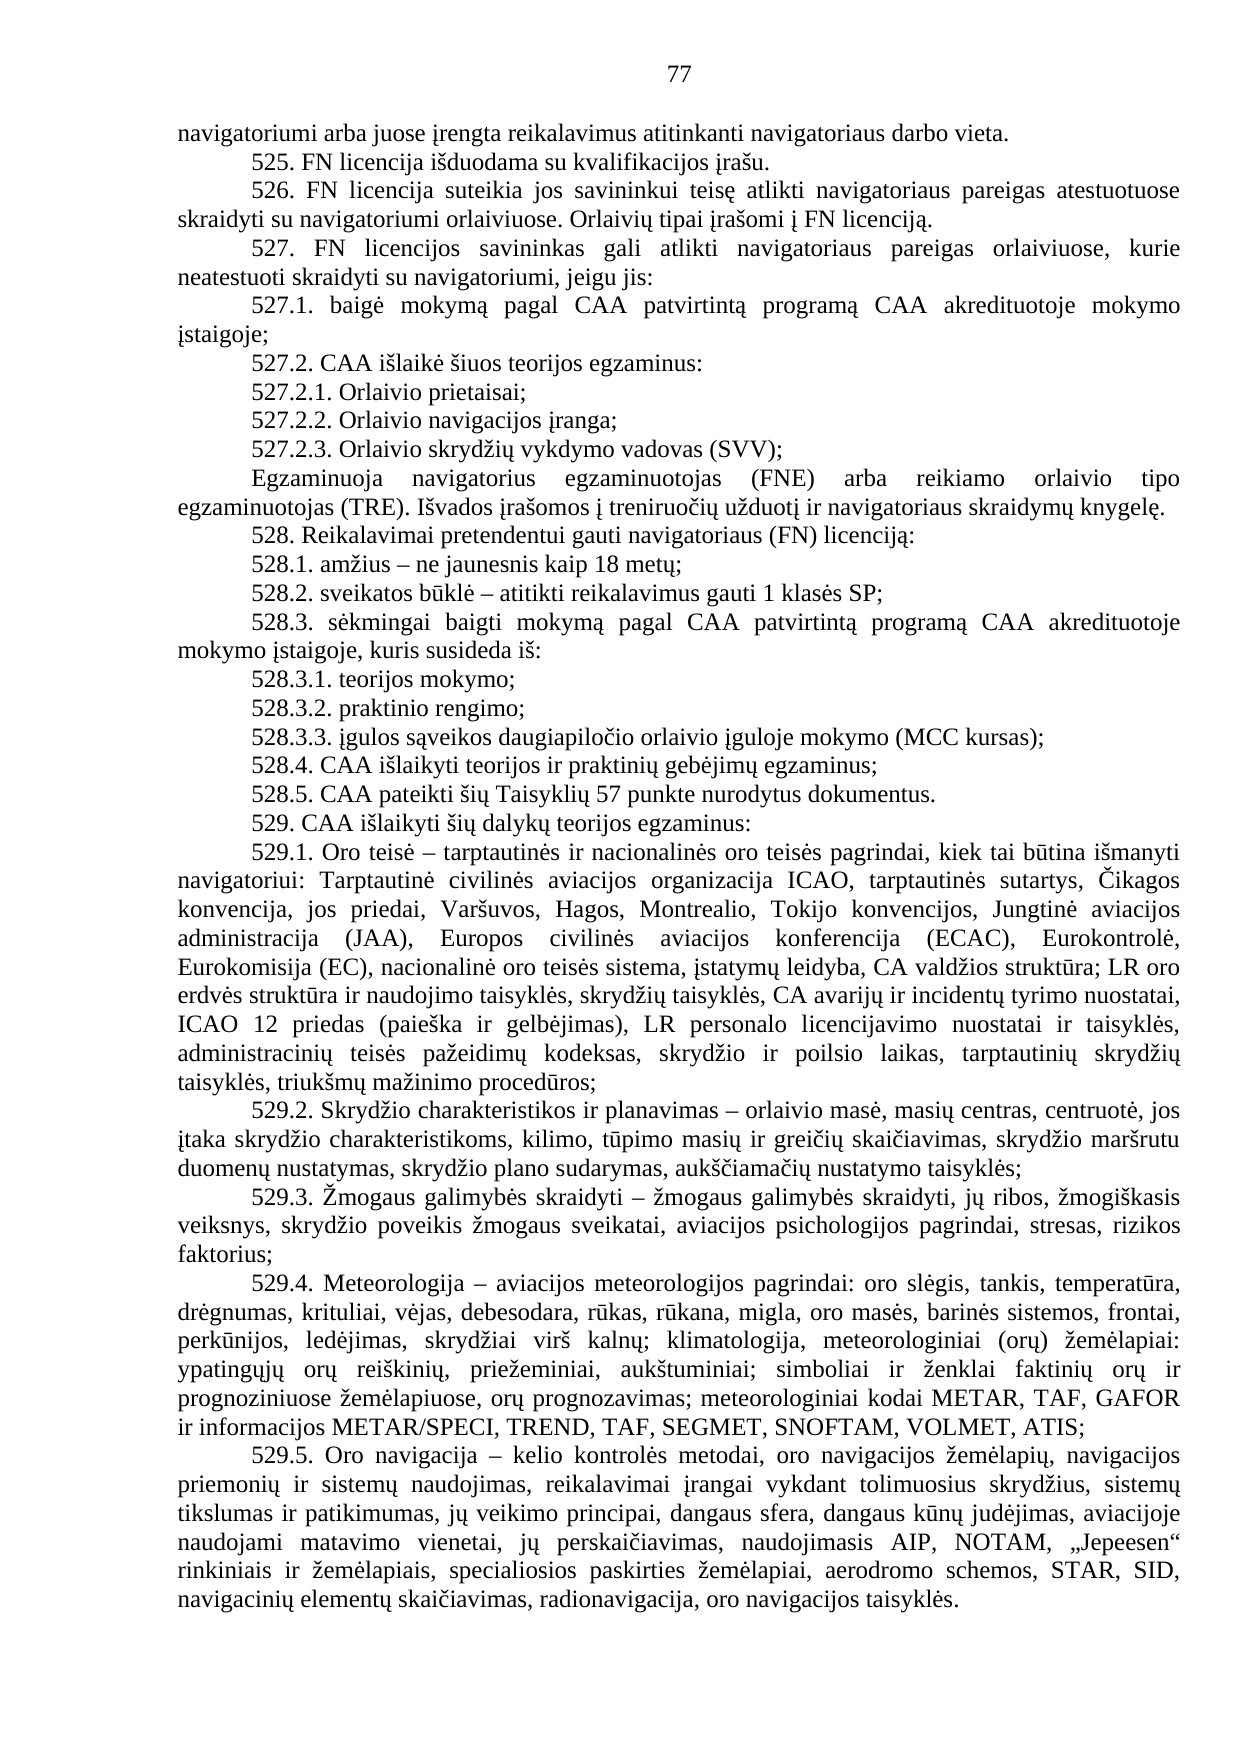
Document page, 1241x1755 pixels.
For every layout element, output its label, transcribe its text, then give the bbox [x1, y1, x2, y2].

text 528.4. CAA išlaikyti teorijos ir praktinių gebėjimų egzaminus; [177, 751, 1181, 779]
text 527. FN licencijos savininkas gali atlikti navigatoriaus pareigas orlaiviuose, kurie neatestuoti skraidyti su navigatoriumi, jeigu jis: [177, 233, 1181, 291]
text 528.3.3. įgulos sąveikos daugiapiločio orlaivio įguloje mokymo (MCC kursas); [177, 722, 1181, 751]
text 528.3. sėkmingai baigti mokymą pagal CAA patvirtintą programą CAA akredituotoje mokymo įstaigoje, kuris susideda iš: [177, 607, 1181, 664]
text 528.3.1. teorijos mokymo; [177, 664, 1181, 693]
text 527.2. CAA išlaikė šiuos teorijos egzaminus: [177, 348, 1181, 377]
text 528.3.2. praktinio rengimo; [177, 693, 1181, 722]
text 527.2.3. Orlaivio skrydžių vykdymo vadovas (SVV); [177, 434, 1181, 463]
text 527.2.2. Orlaivio navigacijos įranga; [177, 406, 1181, 434]
text 525. FN licencija išduodama su kvalifikacijos įrašu. [177, 147, 1181, 176]
text 526. FN licencija suteikia jos savininkui teisę atlikti navigatoriaus pareigas atestuotuose skraidyti su navigatoriumi orlaiviuose. Orlaivių tipai įrašomi į FN licenciją. [177, 176, 1181, 233]
text navigatoriumi arba juose įrengta reikalavimus atitinkanti navigatoriaus darbo vieta. [177, 118, 1181, 147]
text 529. CAA išlaikyti šių dalykų teorijos egzaminus: [177, 808, 1181, 837]
text 527.1. baigė mokymą pagal CAA patvirtintą programą CAA akredituotoje mokymo įstaigoje; [177, 291, 1181, 348]
text 528. Reikalavimai pretendentui gauti navigatoriaus (FN) licenciją: [177, 521, 1181, 549]
text 529.5. Oro navigacija – kelio kontrolės metodai, oro navigacijos žemėlapių, navigacijos priemonių ir sistemų naudojimas, reikalavimai įrangai vykdant tolimuosius skrydžius, sistemų tikslumas ir patikimumas, jų veikimo principai, dangaus sfera, dangaus kūnų judėjimas, aviacijoje naudojami matavimo vienetai, jų perskaičiavimas, naudojimasis AIP, NOTAM, „Jepeesen“ rinkiniais ir žemėlapiais, specialiosios paskirties žemėlapiai, aerodromo schemos, STAR, SID, navigacinių elementų skaičiavimas, radionavigacija, oro navigacijos taisyklės. [177, 1441, 1181, 1613]
text 528.5. CAA pateikti šių Taisyklių 57 punkte nurodytus dokumentus. [177, 779, 1181, 808]
text 528.2. sveikatos būklė – atitikti reikalavimus gauti 1 klasės SP; [177, 578, 1181, 607]
text 527.2.1. Orlaivio prietaisai; [177, 377, 1181, 406]
text Egzaminuoja navigatorius egzaminuotojas (FNE) arba reikiamo orlaivio tipo egzaminuotojas (TRE). Išvados įrašomos į treniruočių užduotį ir navigatoriaus skraidymų knygelę. [177, 463, 1181, 521]
text 529.1. Oro teisė – tarptautinės ir nacionalinės oro teisės pagrindai, kiek tai būtina išmanyti navigatoriui: Tarptautinė civilinės aviacijos organizacija ICAO, tarptautinės sutartys, Čikagos konvencija, jos priedai, Varšuvos, Hagos, Montrealio, Tokijo konvencijos, Jungtinė aviacijos administracija (JAA), Europos civilinės aviacijos konferencija (ECAC), Eurokontrolė, Eurokomisija (EC), nacionalinė oro teisės sistema, įstatymų leidyba, CA valdžios struktūra; LR oro erdvės struktūra ir naudojimo taisyklės, skrydžių taisyklės, CA avarijų ir incidentų tyrimo nuostatai, ICAO 12 priedas (paieška ir gelbėjimas), LR personalo licencijavimo nuostatai ir taisyklės, administracinių teisės pažeidimų kodeksas, skrydžio ir poilsio laikas, tarptautinių skrydžių taisyklės, triukšmų mažinimo procedūros; [177, 837, 1181, 1096]
text 529.2. Skrydžio charakteristikos ir planavimas – orlaivio masė, masių centras, centruotė, jos įtaka skrydžio charakteristikoms, kilimo, tūpimo masių ir greičių skaičiavimas, skrydžio maršrutu duomenų nustatymas, skrydžio plano sudarymas, aukščiamačių nustatymo taisyklės; [177, 1096, 1181, 1182]
text 529.3. Žmogaus galimybės skraidyti – žmogaus galimybės skraidyti, jų ribos, žmogiškasis veiksnys, skrydžio poveikis žmogaus sveikatai, aviacijos psichologijos pagrindai, stresas, rizikos faktorius; [177, 1182, 1181, 1268]
text 528.1. amžius – ne jaunesnis kaip 18 metų; [177, 549, 1181, 578]
text 529.4. Meteorologija – aviacijos meteorologijos pagrindai: oro slėgis, tankis, temperatūra, drėgnumas, krituliai, vėjas, debesodara, rūkas, rūkana, migla, oro masės, barinės sistemos, frontai, perkūnijos, ledėjimas, skrydžiai virš kalnų; klimatologija, meteorologiniai (orų) žemėlapiai: ypatingųjų orų reiškinių, priežeminiai, aukštuminiai; simboliai ir ženklai faktinių orų ir prognoziniuose žemėlapiuose, orų prognozavimas; meteorologiniai kodai METAR, TAF, GAFOR ir informacijos METAR/SPECI, TREND, TAF, SEGMET, SNOFTAM, VOLMET, ATIS; [177, 1268, 1181, 1441]
